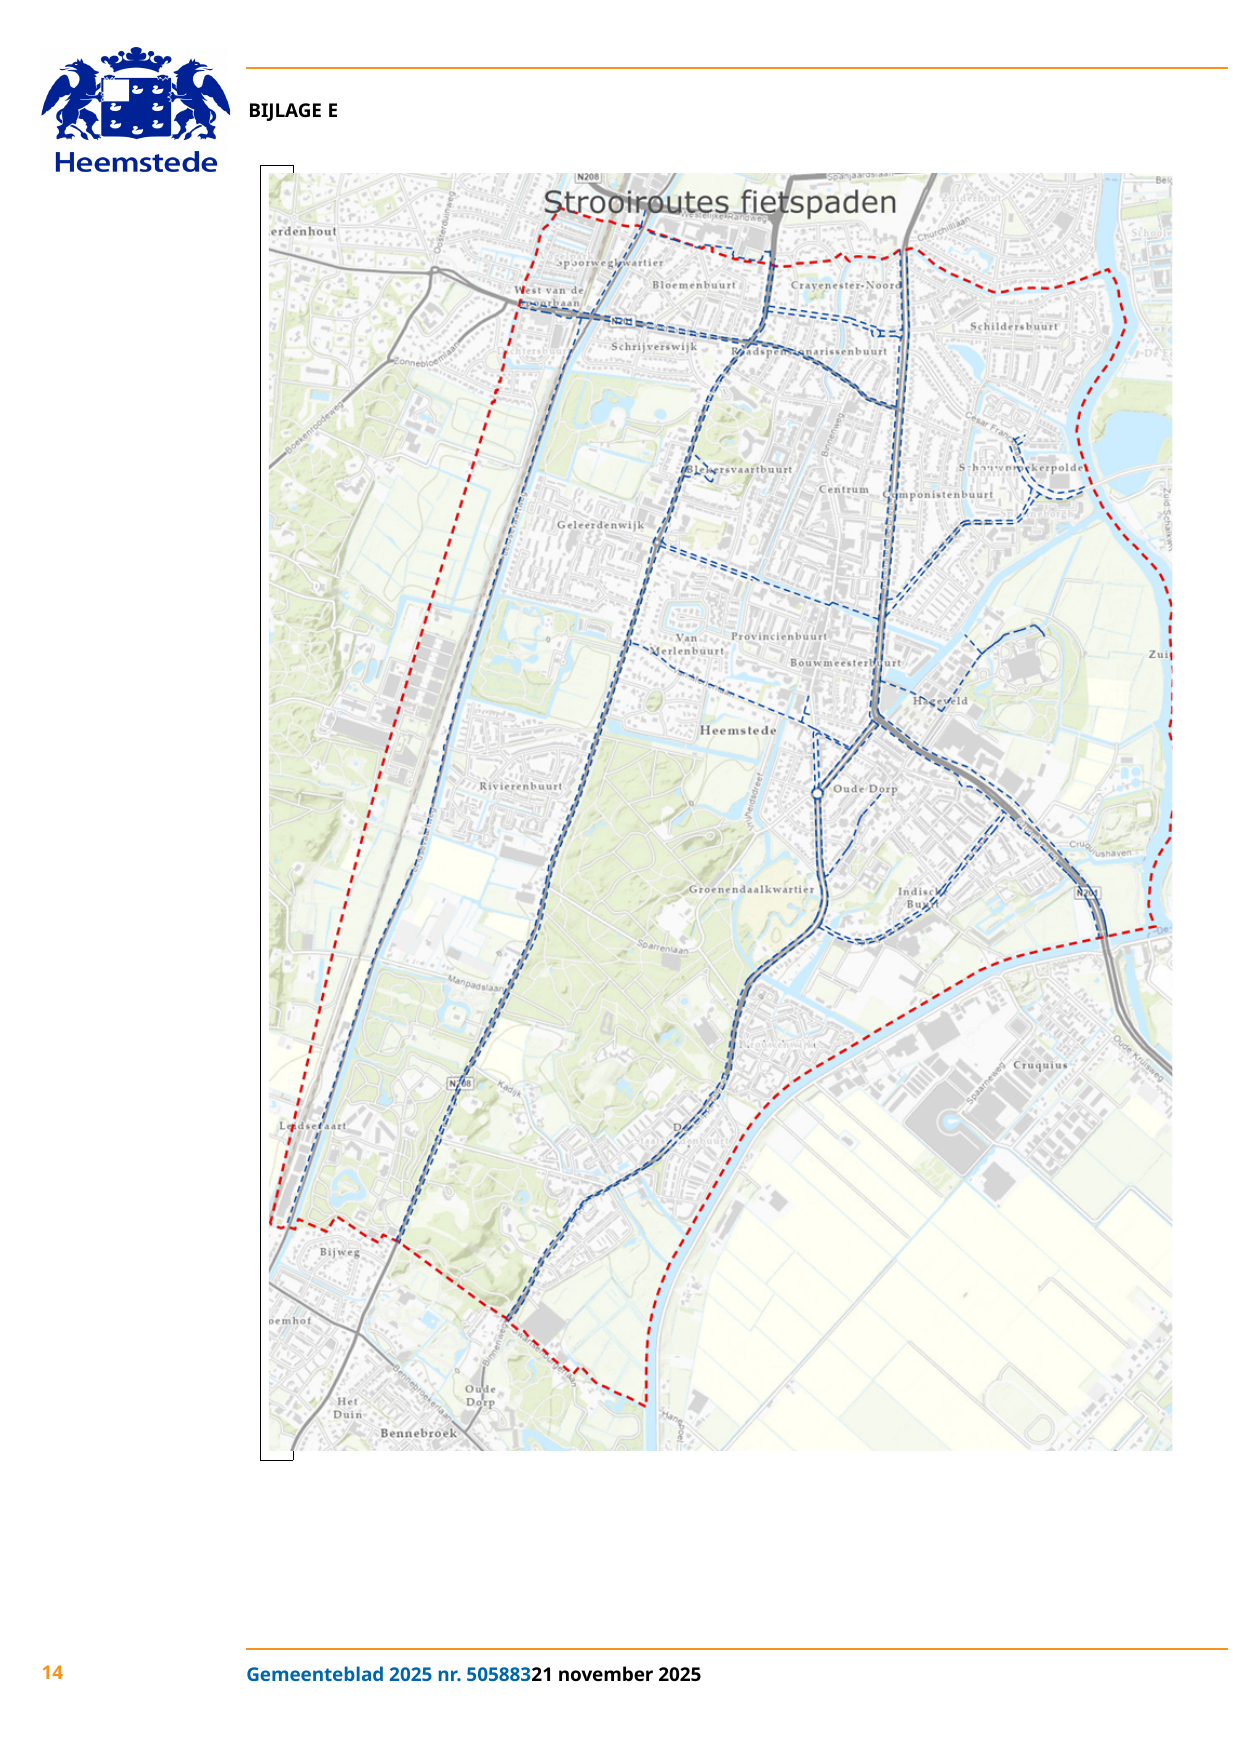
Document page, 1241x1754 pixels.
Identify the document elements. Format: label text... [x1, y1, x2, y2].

text BIJLAGE E [248, 95, 1152, 123]
picture [268, 173, 1173, 1451]
picture [41, 47, 231, 172]
